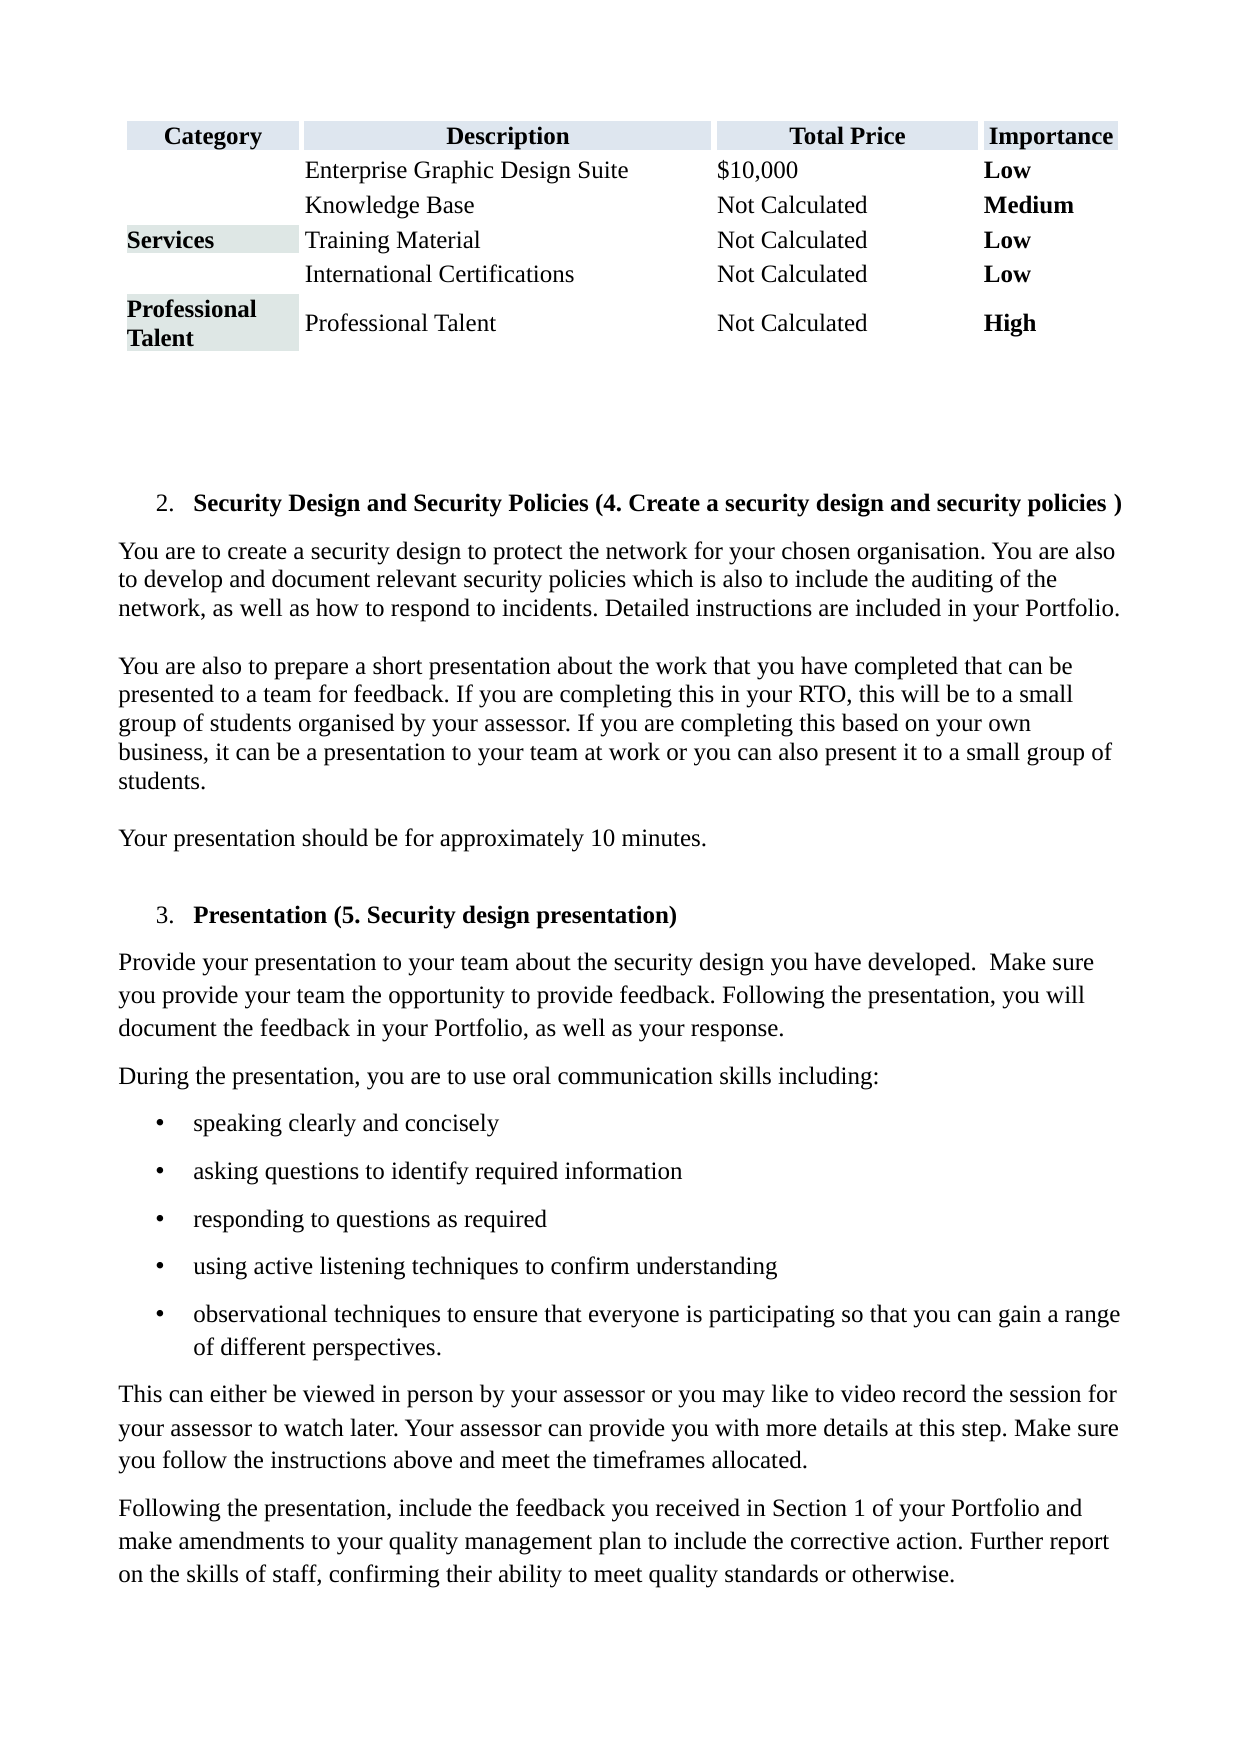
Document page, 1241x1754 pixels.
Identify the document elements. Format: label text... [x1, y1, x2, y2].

table_cell International Certifications [302, 256, 714, 291]
table_cell Knowledge Base [302, 187, 714, 222]
table_cell Low [981, 256, 1121, 291]
table_cell High [981, 291, 1121, 354]
table_cell Training Material [302, 222, 714, 256]
table_cell Not Calculated [714, 256, 981, 291]
table_cell Not Calculated [714, 222, 981, 256]
table_header Category [124, 118, 302, 153]
table_cell $10,000 [714, 153, 981, 187]
table_cell Enterprise Graphic Design Suite [302, 153, 714, 187]
table_cell Low [981, 153, 1121, 187]
table_header Description [302, 118, 714, 153]
list responding to questions as required [156, 1204, 1122, 1232]
table_cell Medium [981, 187, 1121, 222]
list observational techniques to ensure that everyone is participating so that you can gain a range of different perspectives. [156, 1299, 1122, 1361]
text This can either be viewed in person by your assessor or you may like to video record the session for your assessor to watch later. Your assessor can provide you with more details at this step. Make sure you follow the instructions above and meet the timeframes allocated. [118, 1379, 1122, 1474]
list asking questions to identify required information [156, 1156, 1122, 1185]
table_cell Not Calculated [714, 187, 981, 222]
text Provide your presentation to your team about the security design you have developed. Make sure you provide your team the opportunity to provide feedback. Following the presentation, you will document the feedback in your Portfolio, as well as your response. [118, 947, 1122, 1042]
text Following the presentation, include the feedback you received in Section 1 of your Portfolio and make amendments to your quality management plan to include the corrective action. Further report on the skills of staff, confirming their ability to meet quality standards or otherwise. [118, 1493, 1122, 1588]
list using active listening techniques to confirm understanding [156, 1251, 1122, 1280]
text You are to create a security design to protect the network for your chosen organisation. You are also to develop and document relevant security policies which is also to include the auditing of the network, as well as how to respond to incidents. Detailed instructions are included in your Portfolio. [118, 536, 1122, 622]
table_cell [124, 187, 302, 222]
table_header Importance [981, 118, 1121, 153]
table_cell Low [981, 222, 1121, 256]
text During the presentation, you are to use oral communication skills including: [118, 1061, 1122, 1090]
table_cell [124, 153, 302, 187]
list Presentation (5. Security design presentation) [156, 900, 1122, 928]
table_cell Not Calculated [714, 291, 981, 354]
table_header Total Price [714, 118, 981, 153]
table_cell Professional Talent [302, 291, 714, 354]
list speaking clearly and concisely [156, 1108, 1122, 1137]
table_cell [124, 256, 302, 291]
text You are also to prepare a short presentation about the work that you have completed that can be presented to a team for feedback. If you are completing this in your RTO, this will be to a small group of students organised by your assessor. If you are completing this based on your own business, it can be a presentation to your team at work or you can also present it to a small group of students. [118, 651, 1122, 794]
list Security Design and Security Policies (4. Create a security design and security policies ) [156, 488, 1122, 517]
table_cell Professional Talent [124, 291, 302, 354]
text Your presentation should be for approximately 10 minutes. [118, 823, 1122, 852]
table_cell Services [124, 222, 302, 256]
